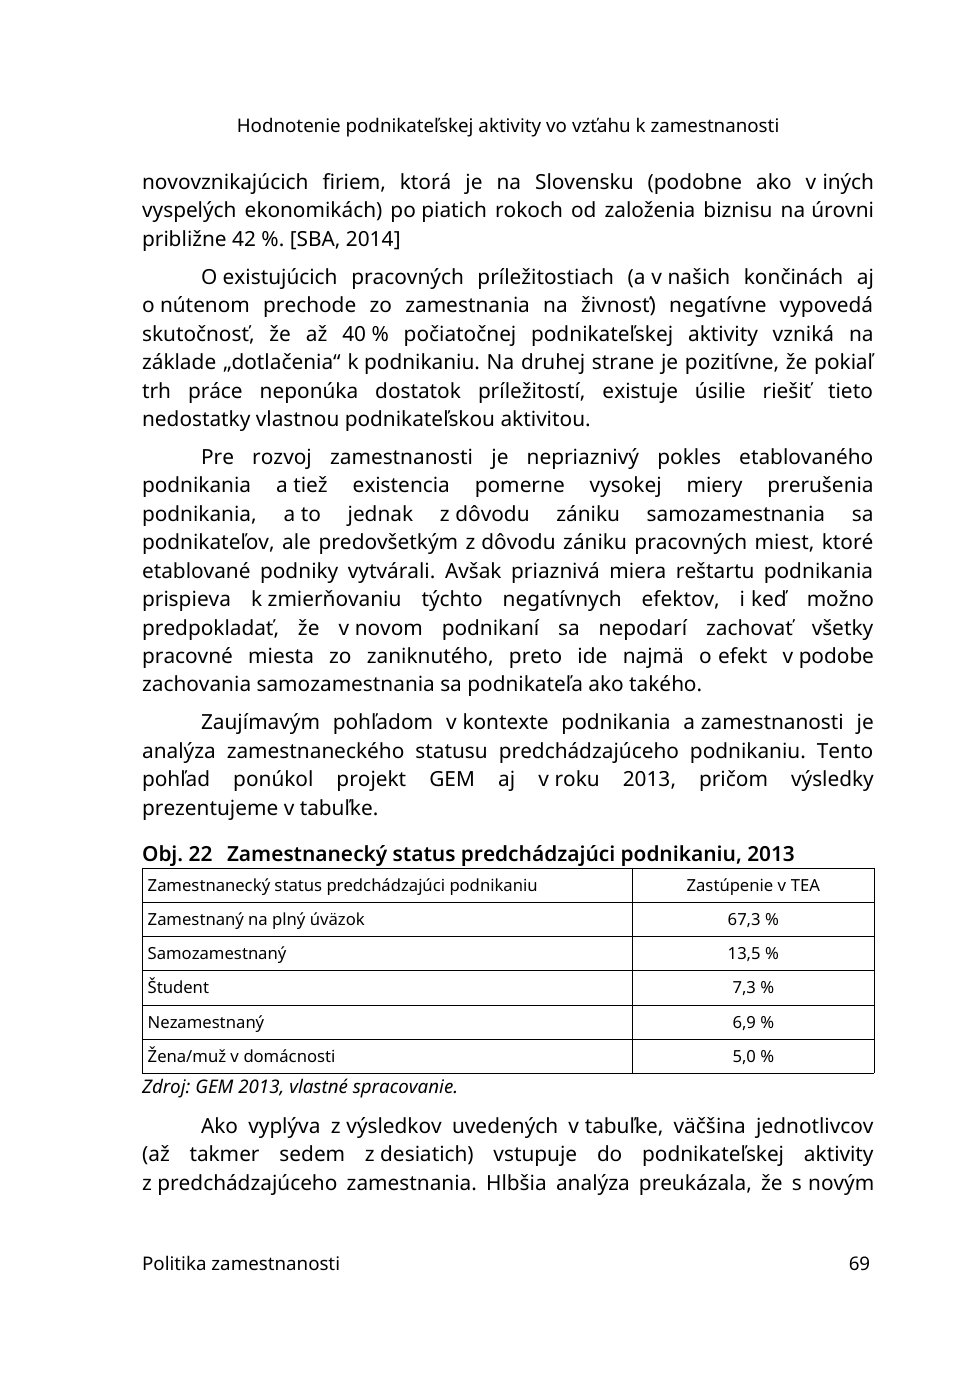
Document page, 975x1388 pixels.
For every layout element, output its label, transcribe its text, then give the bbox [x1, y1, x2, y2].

text O existujúcich pracovných príležitostiach (a v našich končinách aj o nútenom prechode zo zamestnania na živnosť) negatívne vypovedá skutočnosť, že až 40 % počiatočnej podnikateľskej aktivity vzniká na základe „dotlačenia“ k podnikaniu. Na druhej strane je pozitívne, že pokiaľ trh práce neponúka dostatok príležitostí, existuje úsilie riešiť tieto nedostatky vlastnou podnikateľskou aktivitou. [142, 262, 874, 433]
table_cell 67,3 % [633, 903, 874, 936]
table_cell Zamestnaný na plný úväzok [143, 903, 632, 936]
table_cell Samozamestnaný [143, 937, 632, 970]
table_cell 5,0 % [633, 1040, 874, 1073]
table_cell Žena/muž v domácnosti [143, 1040, 632, 1073]
table_header Zastúpenie v TEA [633, 869, 874, 902]
text novovznikajúcich firiem, ktorá je na Slovensku (podobne ako v iných vyspelých ekonomikách) po piatich rokoch od založenia biznisu na úrovni približne 42 %. [SBA, 2014] [142, 167, 874, 252]
text Zaujímavým pohľadom v kontexte podnikania a zamestnanosti je analýza zamestnaneckého statusu predchádzajúceho podnikaniu. Tento pohľad ponúkol projekt GEM aj v roku 2013, pričom výsledky prezentujeme v tabuľke. [142, 707, 874, 821]
table_header Zamestnanecký status predchádzajúci podnikaniu [143, 869, 632, 902]
table_cell 7,3 % [633, 971, 874, 1004]
table_cell Nezamestnaný [143, 1006, 632, 1039]
list Zamestnanecký status predchádzajúci podnikaniu, 2013 [142, 839, 874, 867]
text Pre rozvoj zamestnanosti je nepriaznivý pokles etablovaného podnikania a tiež existencia pomerne vysokej miery prerušenia podnikania, a to jednak z dôvodu zániku samozamestnania sa podnikateľov, ale predovšetkým z dôvodu zániku pracovných miest, ktoré etablované podniky vytvárali. Avšak priaznivá miera reštartu podnikania prispieva k zmierňovaniu týchto negatívnych efektov, i keď možno predpokladať, že v novom podnikaní sa nepodarí zachovať všetky pracovné miesta zo zaniknutého, preto ide najmä o efekt v podobe zachovania samozamestnania sa podnikateľa ako takého. [142, 442, 874, 698]
text Zdroj: GEM 2013, vlastné spracovanie. [142, 1074, 874, 1099]
table_cell 13,5 % [633, 937, 874, 970]
text Ako vyplýva z výsledkov uvedených v tabuľke, väčšina jednotlivcov (až takmer sedem z desiatich) vstupuje do podnikateľskej aktivity z predchádzajúceho zamestnania. Hlbšia analýza preukázala, že s novým [142, 1111, 874, 1196]
table_cell Študent [143, 971, 632, 1004]
table_cell 6,9 % [633, 1006, 874, 1039]
